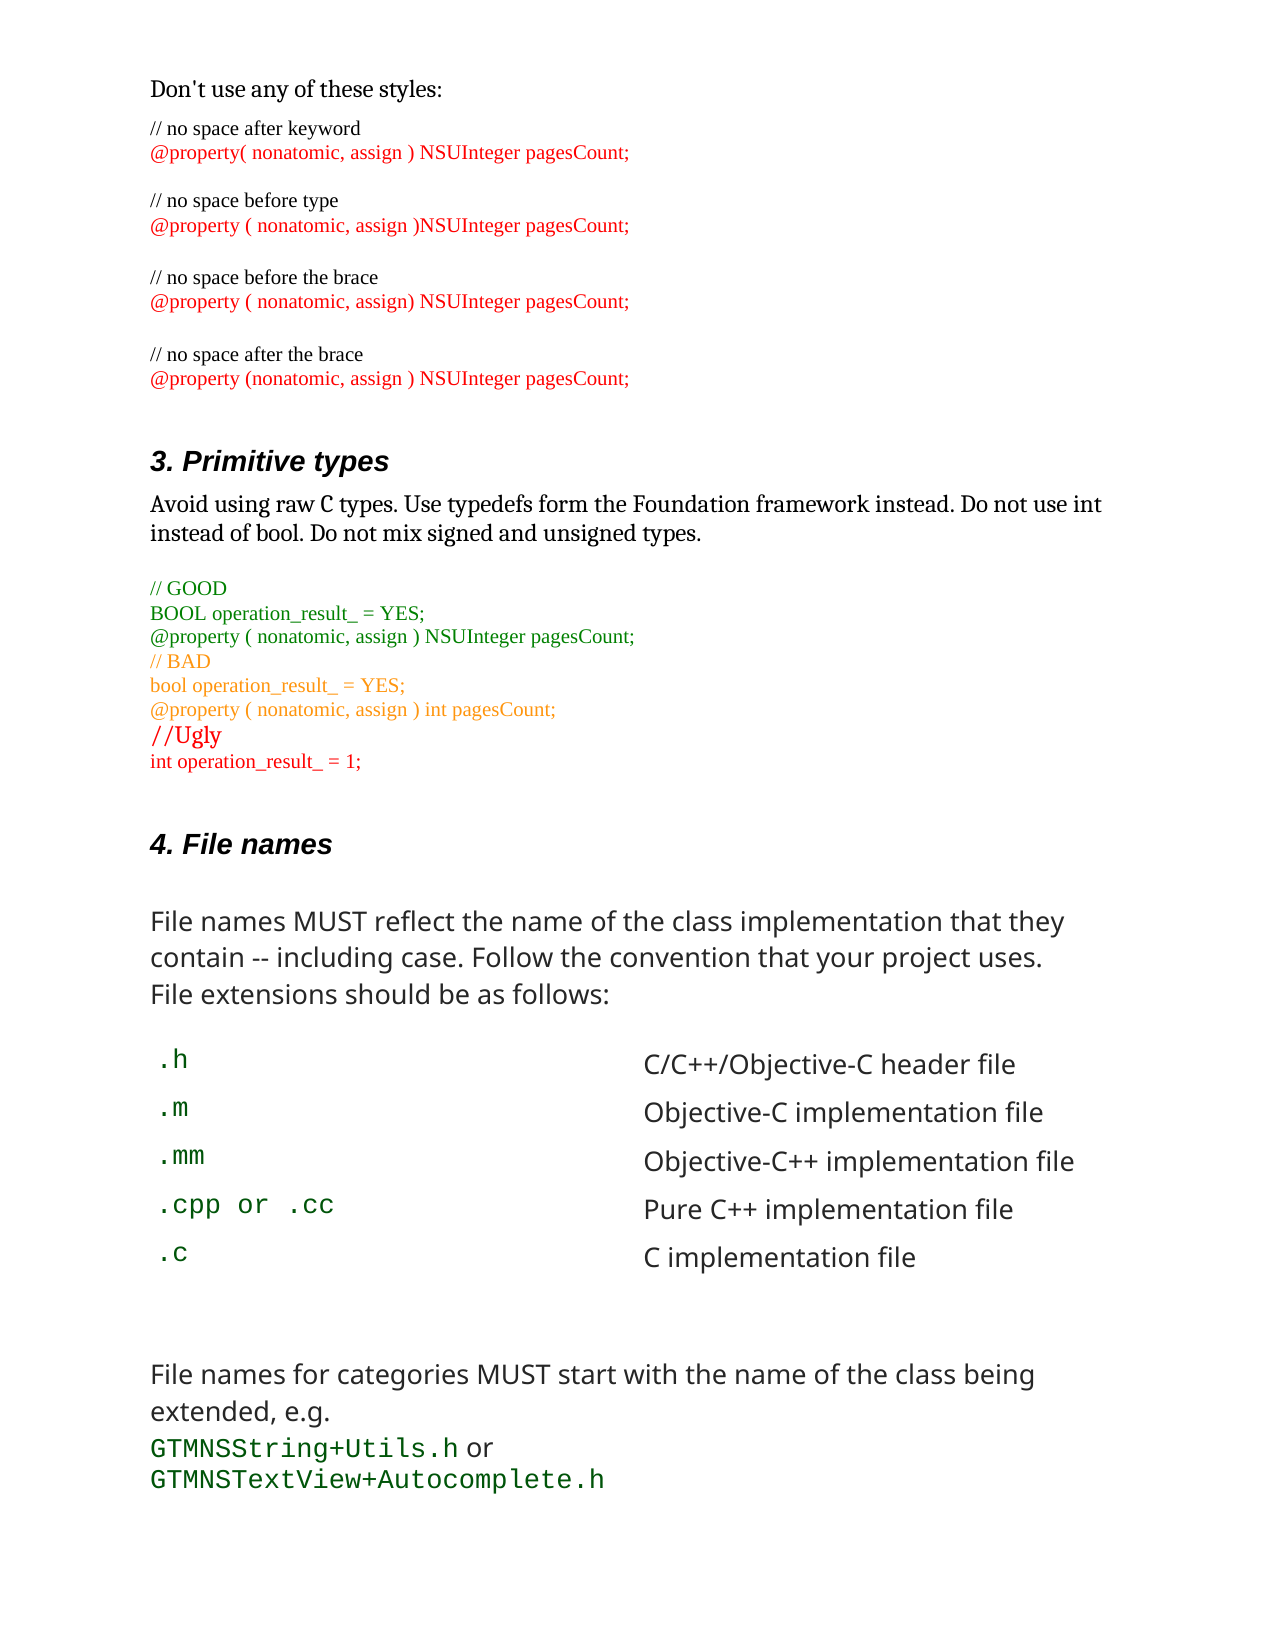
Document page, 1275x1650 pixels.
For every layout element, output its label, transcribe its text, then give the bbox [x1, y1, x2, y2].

table_cell Objective-C implementation file [638, 1088, 1125, 1136]
text Don't use any of these styles: [150, 75, 1125, 104]
text // no space before type [150, 188, 1125, 212]
subtitle 3. Primitive types [150, 444, 1125, 478]
text GTMNSTextView+Autocomplete.h [150, 1466, 1125, 1497]
text File extensions should be as follows: [150, 976, 1125, 1013]
table_header C/C++/Objective-C header file [638, 1040, 1125, 1088]
table_cell .mm [150, 1136, 637, 1185]
subtitle 4. File names [150, 827, 1125, 861]
text @property ( nonatomic, assign ) int pagesCount; [150, 697, 1125, 721]
table_cell Objective-C++ implementation file [638, 1136, 1125, 1185]
text // no space before the brace [150, 265, 1125, 289]
text Avoid using raw C types. Use typedefs form the Foundation framework instead. Do not use int instead of bool. Do not mix signed and unsigned types. [150, 490, 1125, 548]
table_cell .m [150, 1088, 637, 1136]
table_cell .c [150, 1233, 637, 1281]
text @property ( nonatomic, assign )NSUInteger pagesCount; [150, 212, 1125, 237]
table_cell Pure C++ implementation file [638, 1185, 1125, 1233]
text File names for categories MUST start with the name of the class being extended, e.g. [150, 1355, 1125, 1429]
text bool operation_result_ = YES; [150, 673, 1125, 697]
table_cell C implementation file [638, 1233, 1125, 1281]
text GTMNSString+Utils.h or [150, 1429, 1125, 1466]
text @property ( nonatomic, assign ) NSUInteger pagesCount; [150, 624, 1125, 648]
text File names MUST reflect the name of the class implementation that they contain -- including case. Follow the convention that your project uses. [150, 902, 1125, 976]
text BOOL operation_result_ = YES; [150, 600, 1125, 624]
text // no space after the brace [150, 342, 1125, 366]
table_cell .cpp or .cc [150, 1185, 637, 1233]
text // GOOD [150, 576, 1125, 600]
text // no space after keyword [150, 116, 1125, 140]
text @property (nonatomic, assign ) NSUInteger pagesCount; [150, 366, 1125, 390]
text int operation_result_ = 1; [150, 749, 1125, 773]
text @property( nonatomic, assign ) NSUInteger pagesCount; [150, 140, 1125, 164]
text //Ugly [150, 721, 1125, 749]
table_header .h [150, 1040, 637, 1088]
text @property ( nonatomic, assign) NSUInteger pagesCount; [150, 289, 1125, 313]
text // BAD [150, 648, 1125, 673]
